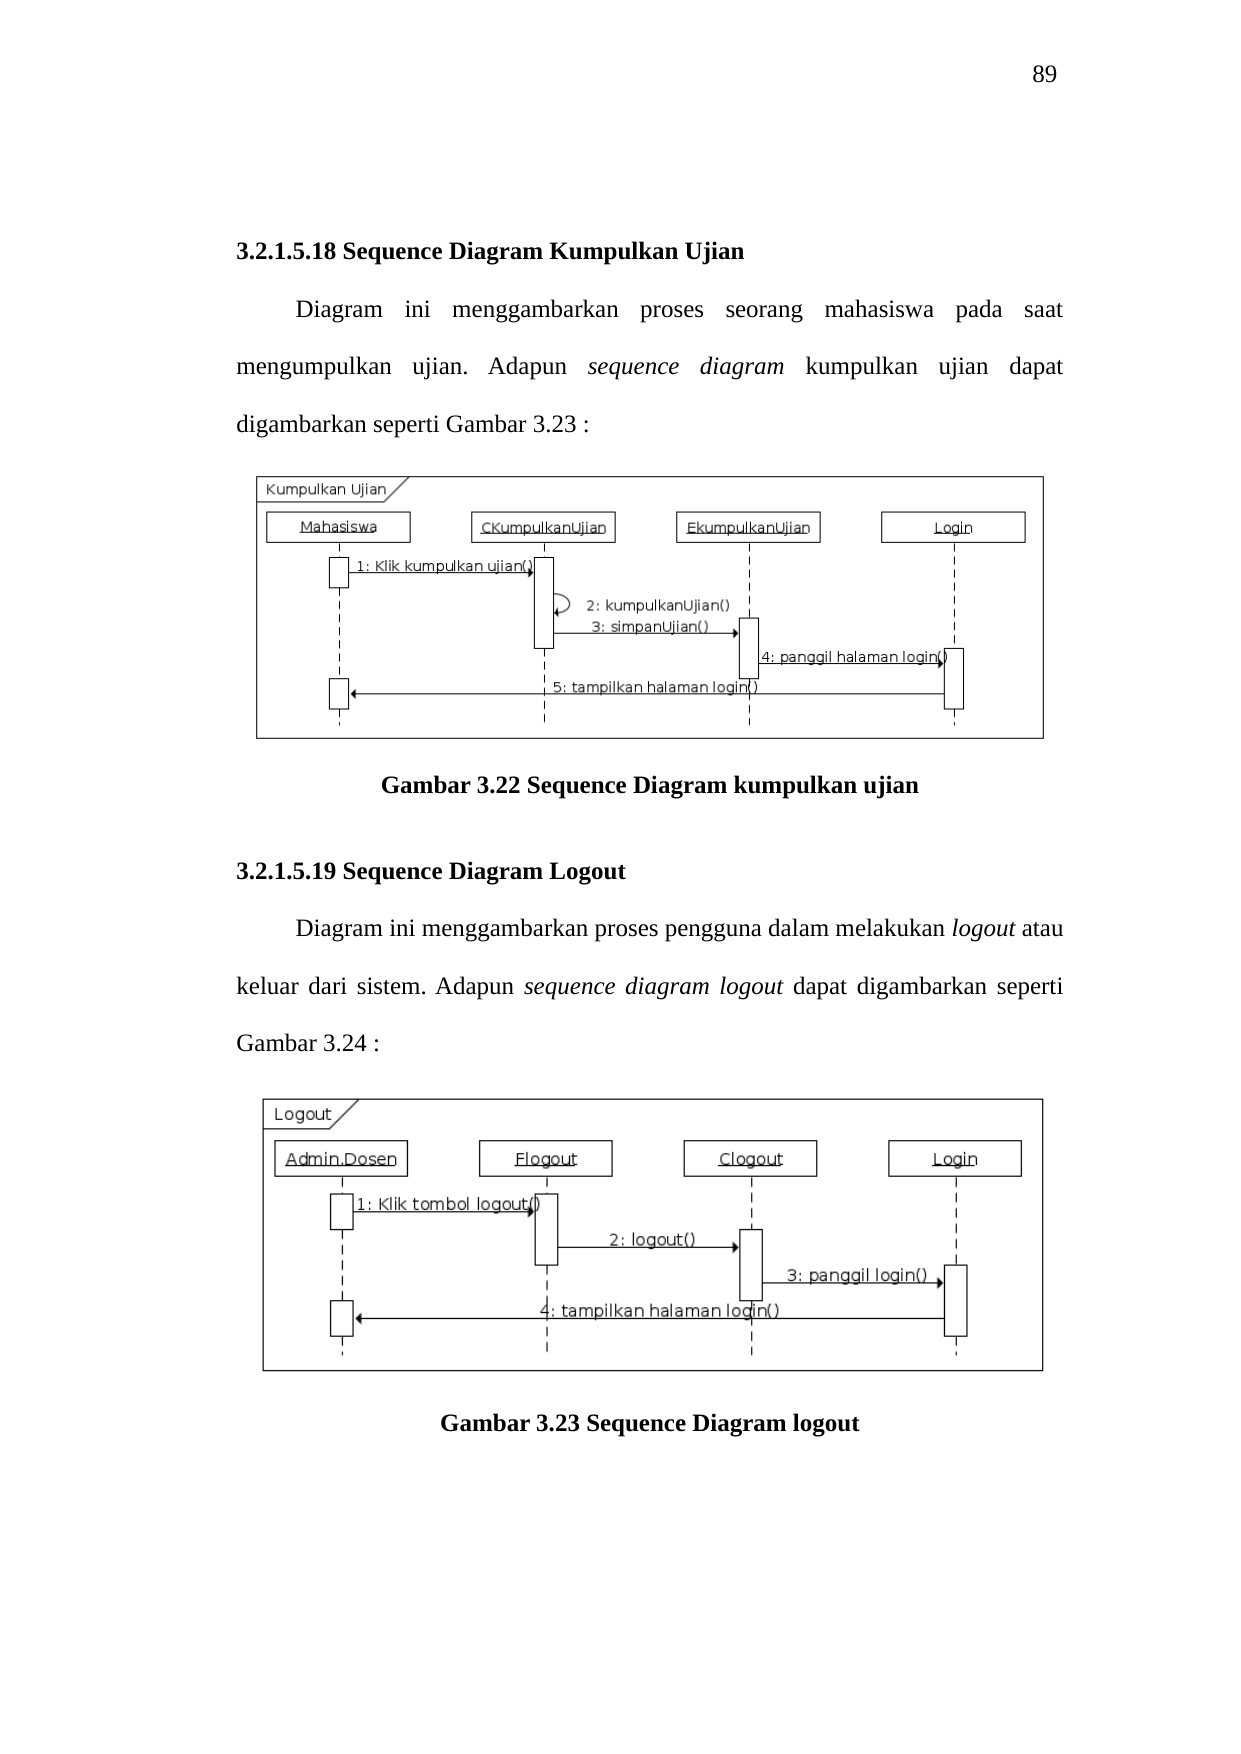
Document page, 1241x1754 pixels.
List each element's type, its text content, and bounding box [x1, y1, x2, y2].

text Diagram ini menggambarkan proses seorang mahasiswa pada saat mengumpulkan ujian. Adapun sequence diagram kumpulkan ujian dapat digambarkan seperti Gambar 3.23 : [236, 294, 1063, 437]
text Diagram ini menggambarkan proses pengguna dalam melakukan logout atau keluar dari sistem. Adapun sequence diagram logout dapat digambarkan seperti Gambar 3.24 : [236, 913, 1063, 1057]
picture [236, 471, 1064, 741]
subtitle 3.2.1.5.19 Sequence Diagram Logout [236, 856, 1063, 885]
text Gambar 3.23 Sequence Diagram logout [236, 1379, 1063, 1436]
text Gambar 3.22 Sequence Diagram kumpulkan ujian [236, 741, 1063, 798]
picture [251, 1090, 1048, 1379]
subtitle 3.2.1.5.18 Sequence Diagram Kumpulkan Ujian [236, 236, 1063, 265]
text [236, 466, 1063, 471]
